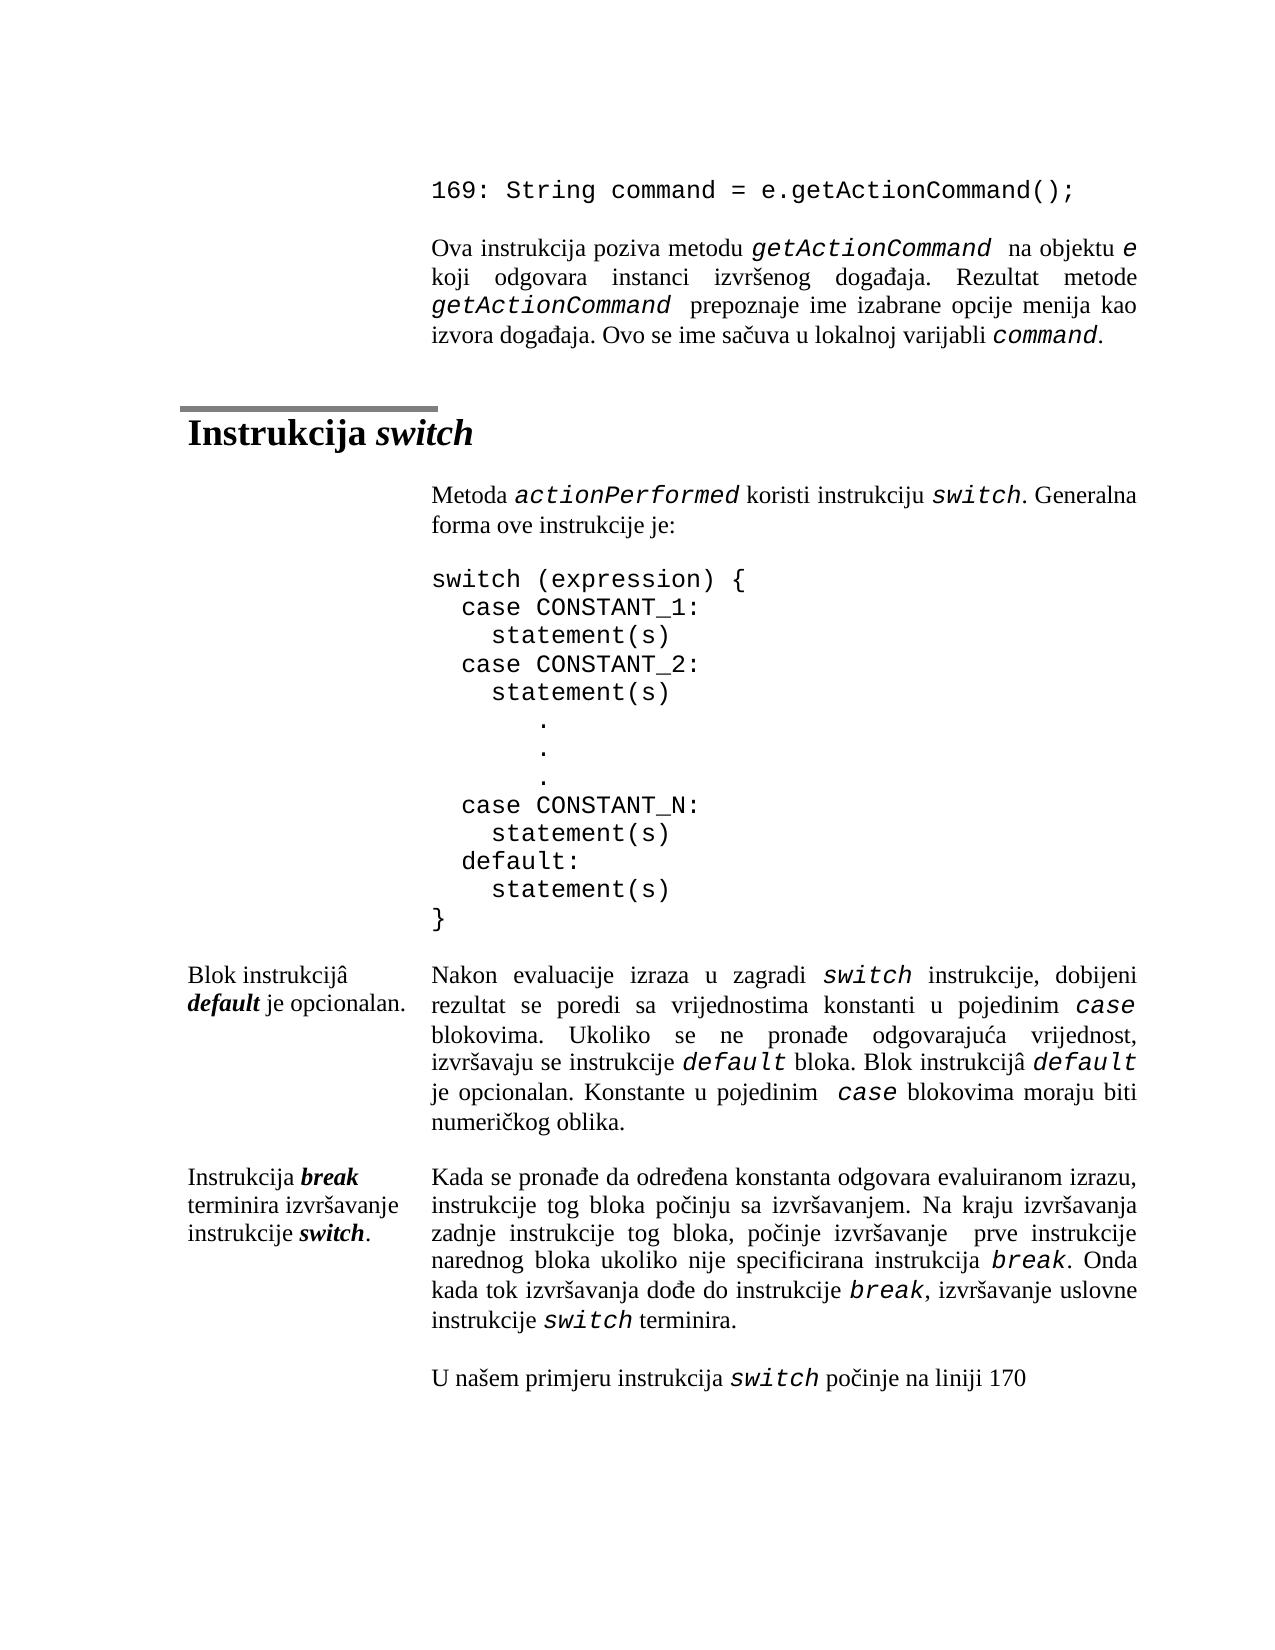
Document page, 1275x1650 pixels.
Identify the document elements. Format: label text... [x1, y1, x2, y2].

table_header 169: String command = e.getActionCommand(); [424, 150, 1144, 206]
table_header Metoda actionPerformed koristi instrukciju switch. Generalna forma ove instrukcije je: [424, 481, 1144, 539]
table_header Nakon evaluacije izraza u zagradi switch instrukcije, dobijeni rezultat se poredi sa vrijednostima konstanti u pojedinim case blokovima. Ukoliko se ne pronađe odgovarajuća vrijednost, izvršavaju se instrukcije default bloka. Blok instrukcijâ default je opcionalan. Konstante u pojedinim case blokovima moraju biti numeričkog oblika. [424, 961, 1145, 1136]
table_header [180, 567, 424, 933]
table_header [180, 1364, 424, 1421]
subtitle Instrukcija switch [187, 412, 1087, 454]
table_header U našem primjeru instrukcija switch počinje na liniji 170 [424, 1364, 1144, 1421]
table_header [180, 150, 424, 206]
table_header [180, 234, 424, 351]
table_header Instrukcija break terminira izvršavanje instrukcije switch. [180, 1164, 424, 1336]
table_header Blok instrukcijâ default je opcionalan. [180, 961, 424, 1136]
table_header Ova instrukcija poziva metodu getActionCommand na objektu e koji odgovara instanci izvršenog događaja. Rezultat metode getActionCommand prepoznaje ime izabrane opcije menija kao izvora događaja. Ovo se ime sačuva u lokalnoj varijabli command. [424, 234, 1145, 351]
table_header switch (expression) { case CONSTANT_1: statement(s) case CONSTANT_2: statement(s) . . . case CONSTANT_N: statement(s) default: statement(s) } [424, 567, 1145, 933]
table_header Kada se pronađe da određena konstanta odgovara evaluiranom izrazu, instrukcije tog bloka počinju sa izvršavanjem. Na kraju izvršavanja zadnje instrukcije tog bloka, počinje izvršavanje prve instrukcije narednog bloka ukoliko nije specificirana instrukcija break. Onda kada tok izvršavanja dođe do instrukcije break, izvršavanje uslovne instrukcije switch terminira. [424, 1164, 1145, 1336]
table_header [180, 406, 438, 412]
table_header [180, 481, 424, 539]
